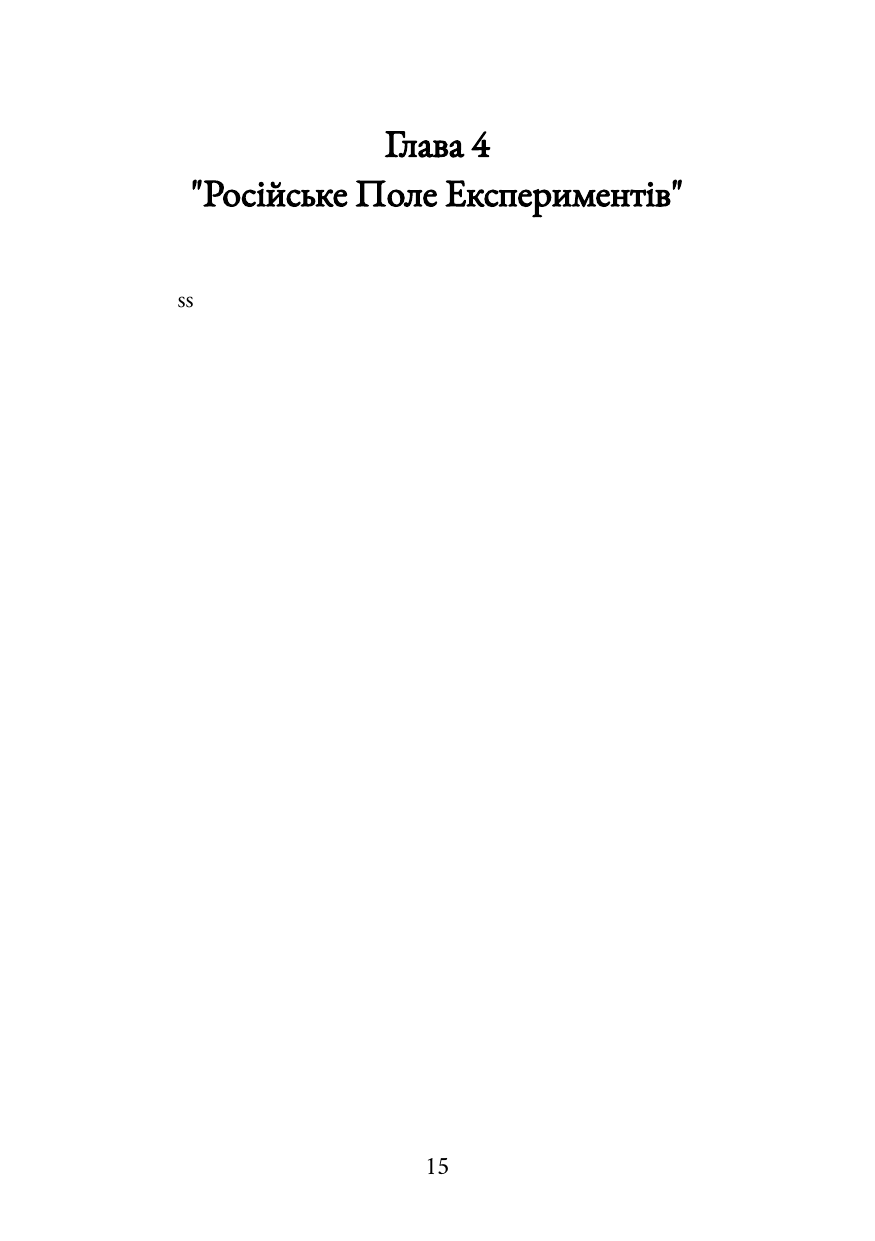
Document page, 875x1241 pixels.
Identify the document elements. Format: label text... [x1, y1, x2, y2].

subtitle Глава 4 "Російське Поле Експериментів" [118, 118, 756, 217]
text ss [118, 282, 756, 315]
